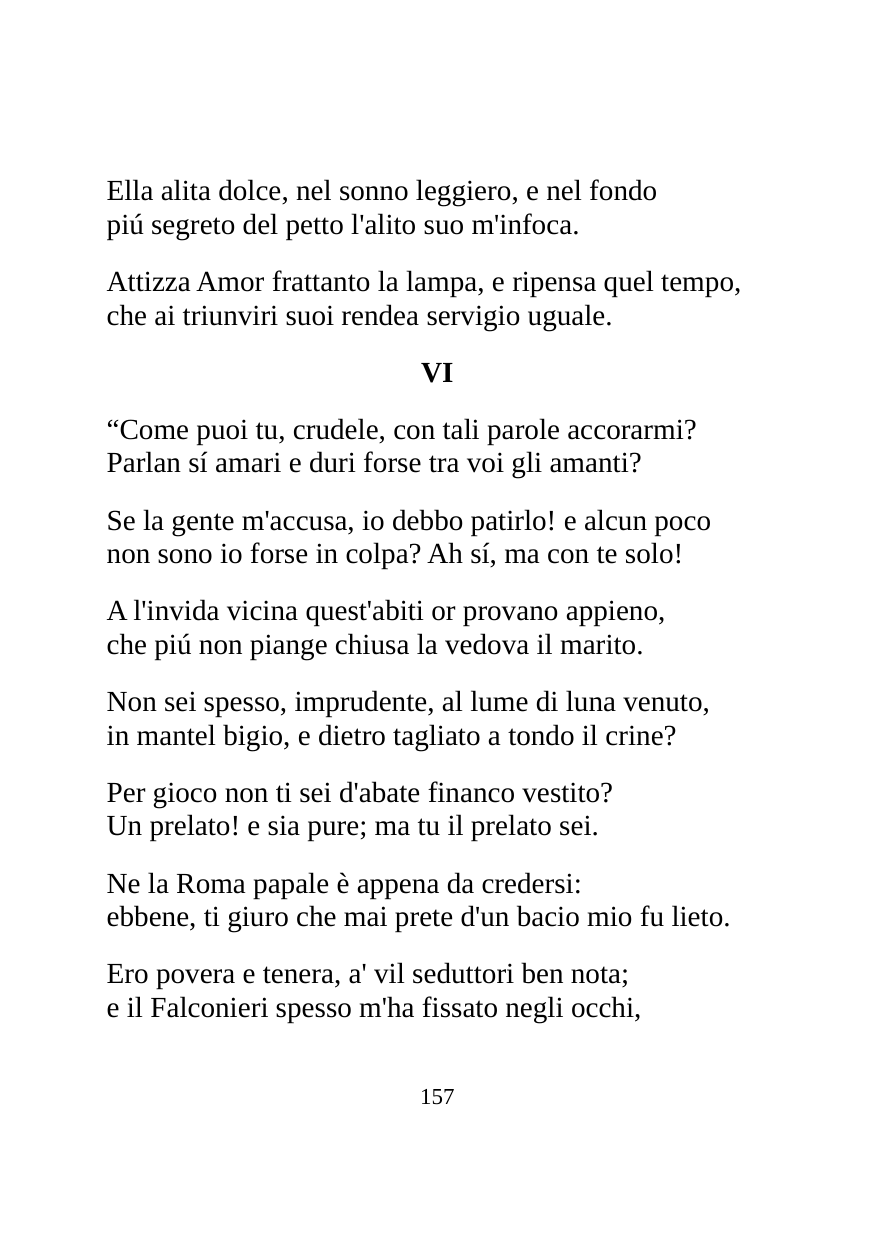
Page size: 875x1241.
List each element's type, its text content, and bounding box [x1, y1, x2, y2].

text Attizza Amor frattanto la lampa, e ripensa quel tempo, [106, 264, 768, 298]
text Ella alita dolce, nel sonno leggiero, e nel fondo [106, 173, 768, 207]
text non sono io forse in colpa? Ah sí, ma con te solo! [106, 536, 768, 570]
text ebbene, ti giuro che mai prete d'un bacio mio fu lieto. [106, 899, 768, 933]
text Se la gente m'accusa, io debbo patirlo! e alcun poco [106, 503, 768, 536]
text Ero povera e tenera, a' vil seduttori ben nota; [106, 956, 768, 990]
text in mantel bigio, e dietro tagliato a tondo il crine? [106, 718, 768, 751]
text VI [106, 355, 768, 388]
text e il Falconieri spesso m'ha fissato negli occhi, [106, 990, 768, 1023]
text che piú non piange chiusa la vedova il marito. [106, 627, 768, 661]
text Parlan sí amari e duri forse tra voi gli amanti? [106, 446, 768, 479]
text Ne la Roma papale è appena da credersi: [106, 866, 768, 899]
text Un prelato! e sia pure; ma tu il prelato sei. [106, 808, 768, 842]
text Non sei spesso, imprudente, al lume di luna venuto, [106, 684, 768, 718]
text A l'invida vicina quest'abiti or provano appieno, [106, 593, 768, 627]
text “Come puoi tu, crudele, con tali parole accorarmi? [106, 412, 768, 446]
text Per gioco non ti sei d'abate financo vestito? [106, 775, 768, 808]
text piú segreto del petto l'alito suo m'infoca. [106, 207, 768, 241]
text che ai triunviri suoi rendea servigio uguale. [106, 298, 768, 331]
